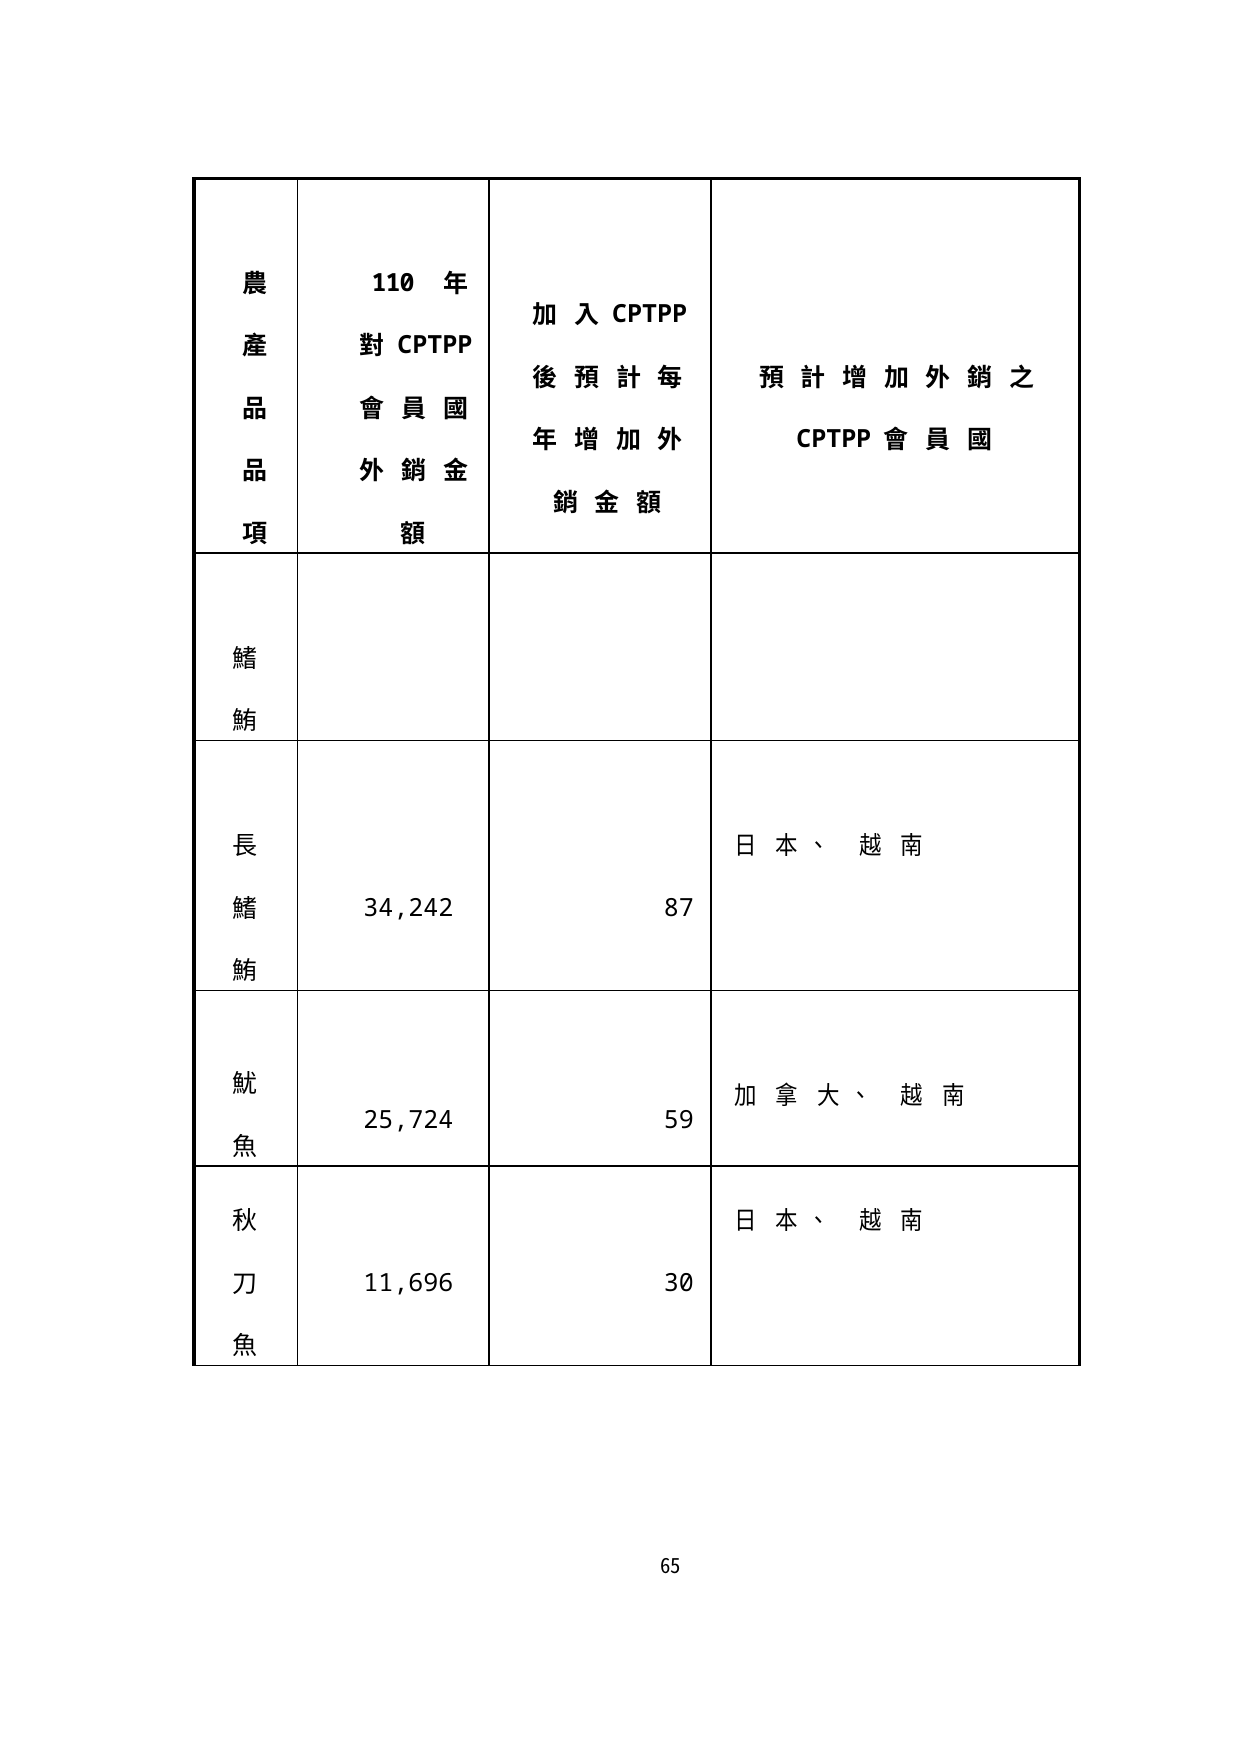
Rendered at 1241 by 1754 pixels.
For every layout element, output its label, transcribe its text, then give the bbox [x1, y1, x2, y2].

table_cell [712, 554, 1078, 740]
table_cell 秋刀魚 [196, 1167, 297, 1365]
table_cell 34,242 [298, 741, 488, 990]
table_cell 59 [490, 991, 710, 1165]
table_cell 日本、越南 [712, 1167, 1078, 1365]
table_cell 87 [490, 741, 710, 990]
table_cell [298, 554, 488, 740]
table_header 預計增加外銷之CPTPP會員國 [712, 180, 1078, 552]
table_cell 魷魚 [196, 991, 297, 1165]
table_cell 11,696 [298, 1167, 488, 1365]
table_cell 日本、越南 [712, 741, 1078, 990]
table_cell 長鰭鮪 [196, 741, 297, 990]
table_cell 30 [490, 1167, 710, 1365]
table_cell [490, 554, 710, 740]
table_header 110年對CPTPP會員國外銷金額 [298, 180, 488, 552]
table_cell 加拿大、越南 [712, 991, 1078, 1165]
table_cell 鰭鮪 [196, 554, 297, 740]
table_header 加入CPTPP後預計每年增加外銷金額 [490, 180, 710, 552]
table_cell 25,724 [298, 991, 488, 1165]
table_header 農產品品項 [196, 180, 297, 552]
